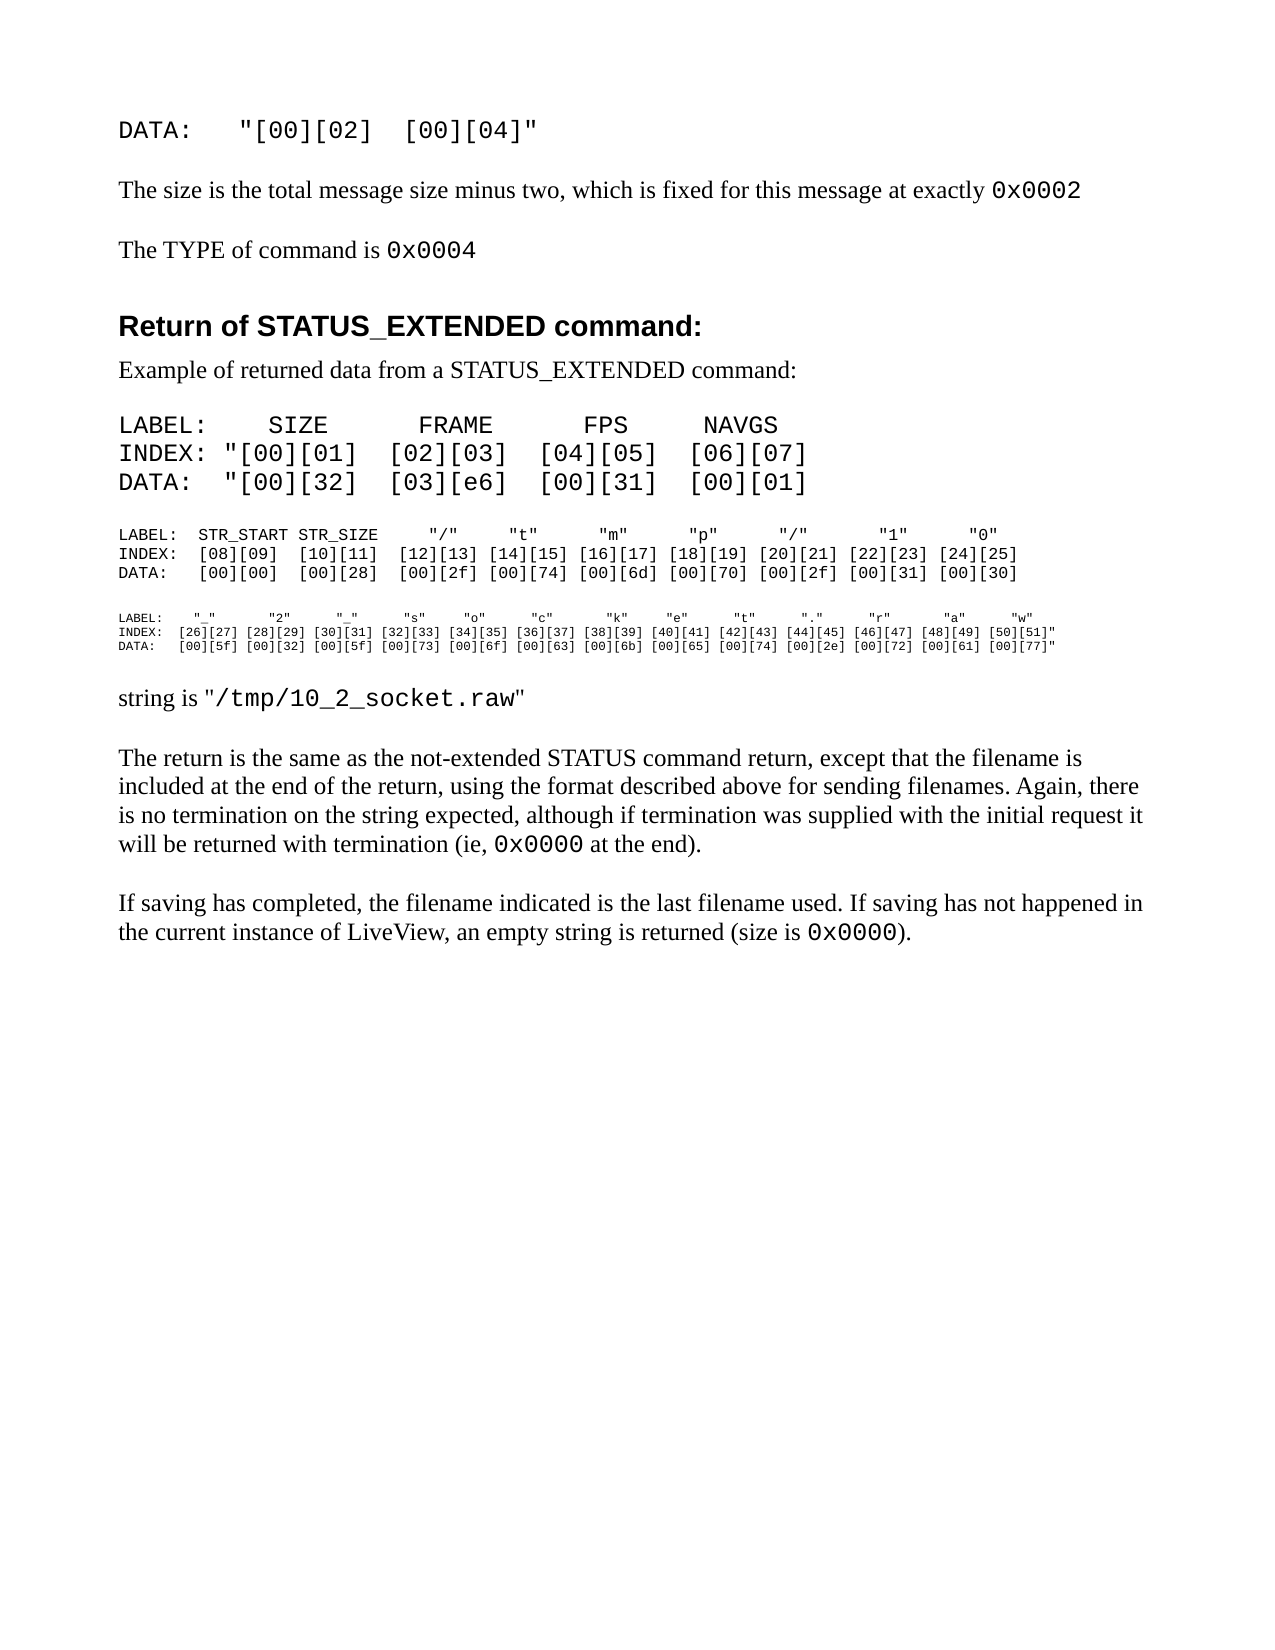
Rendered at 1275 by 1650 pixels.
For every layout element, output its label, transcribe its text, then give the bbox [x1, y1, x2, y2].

text INDEX: [26][27] [28][29] [30][31] [32][33] [34][35] [36][37] [38][39] [40][41] [42][43] [44][45] [46][47] [48][49] [50][51]" [118, 626, 1157, 640]
text INDEX: [08][09] [10][11] [12][13] [14][15] [16][17] [18][19] [20][21] [22][23] [24][25] [118, 545, 1157, 564]
text DATA: [00][5f] [00][32] [00][5f] [00][73] [00][6f] [00][63] [00][6b] [00][65] [00][74] [00][2e] [00][72] [00][61] [00][77]" [118, 640, 1157, 654]
text Example of returned data from a STATUS_EXTENDED command: [118, 355, 1157, 384]
text LABEL: STR_START STR_SIZE "/" "t" "m" "p" "/" "1" "0" [118, 526, 1157, 545]
text LABEL: "_" "2" "_" "s" "o" "c" "k" "e" "t" "." "r" "a" "w" [118, 612, 1157, 626]
text DATA: [00][00] [00][28] [00][2f] [00][74] [00][6d] [00][70] [00][2f] [00][31] [00][30] [118, 564, 1157, 583]
text LABEL: SIZE FRAME FPS NAVGS [118, 413, 1157, 441]
text The TYPE of command is 0x0004 [118, 235, 1157, 266]
text If saving has completed, the filename indicated is the last filename used. If saving has not happened in the current instance of LiveView, an empty string is returned (size is 0x0000). [118, 888, 1157, 948]
text The size is the total message size minus two, which is fixed for this message at exactly 0x0002 [118, 175, 1157, 206]
text The return is the same as the not-extended STATUS command return, except that the filename is included at the end of the return, using the format described above for sending filenames. Again, there is no termination on the string expected, although if termination was supplied with the initial request it will be returned with termination (ie, 0x0000 at the end). [118, 743, 1157, 860]
text DATA: "[00][32] [03][e6] [00][31] [00][01] [118, 469, 1157, 498]
text INDEX: "[00][01] [02][03] [04][05] [06][07] [118, 441, 1157, 469]
subtitle Return of STATUS_EXTENDED command: [118, 309, 1157, 343]
text string is "/tmp/10_2_socket.raw" [118, 683, 1157, 714]
text DATA: "[00][02] [00][04]" [118, 118, 1157, 146]
